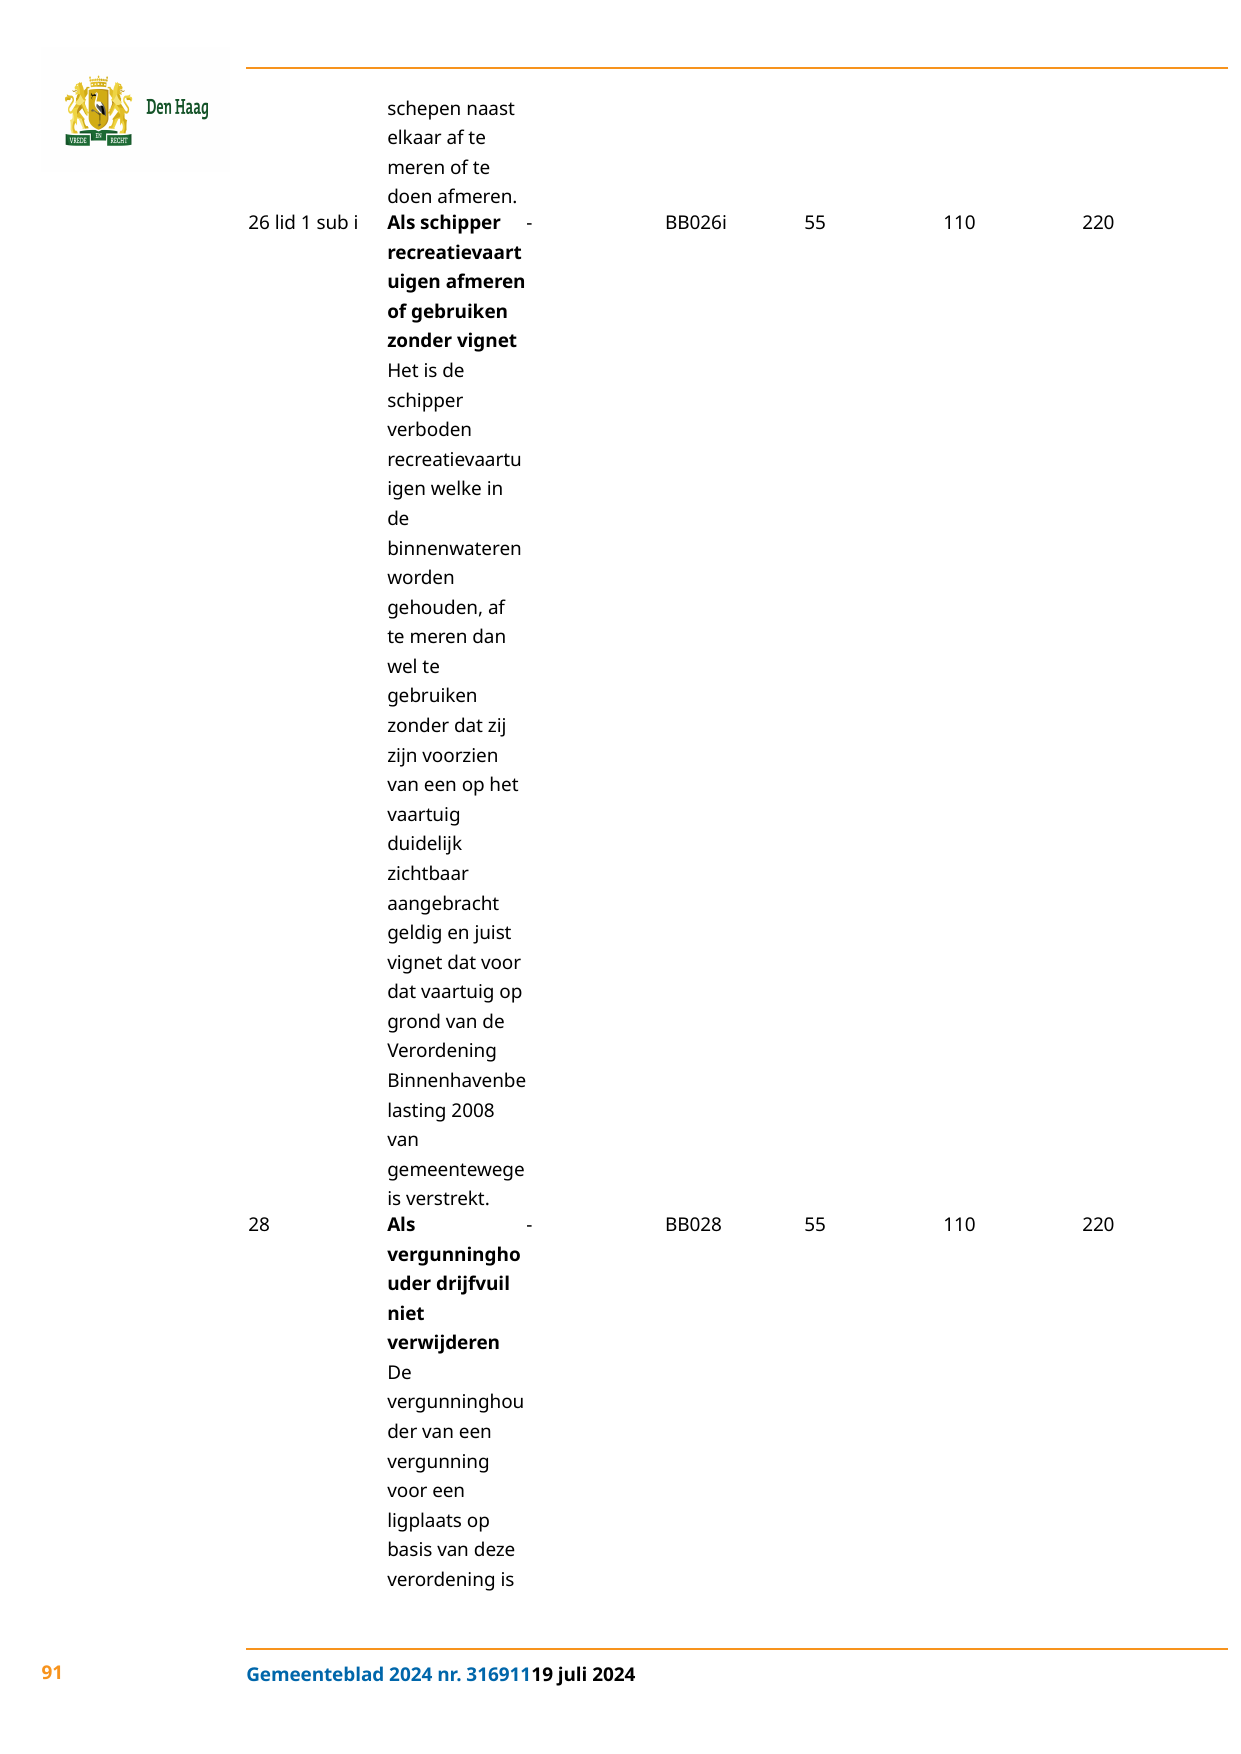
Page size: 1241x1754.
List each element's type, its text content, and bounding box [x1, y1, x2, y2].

table_cell 220 [1082, 1211, 1152, 1592]
table_cell Als vergunninghouder drijfvuil niet verwijderen De vergunninghouder van een vergunning voor een ligplaats op basis van deze verordening is [387, 1211, 526, 1592]
table_cell [248, 95, 387, 209]
table_cell 28 [248, 1211, 387, 1592]
table_cell Als schipper recreatievaartuigen afmeren of gebruiken zonder vignet Het is de schipper verboden recreatievaartuigen welke in de binnenwateren worden gehouden, af te meren dan wel te gebruiken zonder dat zij zijn voorzien van een op het vaartuig duidelijk zichtbaar aangebracht geldig en juist vignet dat voor dat vaartuig op grond van de Verordening Binnenhavenbelasting 2008 van gemeentewege is verstrekt. [387, 209, 526, 1211]
table_cell - [526, 95, 665, 209]
table_cell [1082, 95, 1152, 209]
table_cell [665, 95, 804, 209]
table_cell 55 [804, 1211, 943, 1592]
table_cell 110 [943, 209, 1082, 1211]
table_cell 110 [943, 1211, 1082, 1592]
table_cell - [526, 209, 665, 1211]
table_cell BB028 [665, 1211, 804, 1592]
table_cell 220 [1082, 209, 1152, 1211]
table_cell schepen naast elkaar af te meren of te doen afmeren. [387, 95, 526, 209]
picture [41, 47, 231, 172]
table_cell 55 [804, 209, 943, 1211]
table_cell [804, 95, 943, 209]
table_cell BB026i [665, 209, 804, 1211]
table_cell - [526, 1211, 665, 1592]
table_cell 26 lid 1 sub i [248, 209, 387, 1211]
table_cell [943, 95, 1082, 209]
